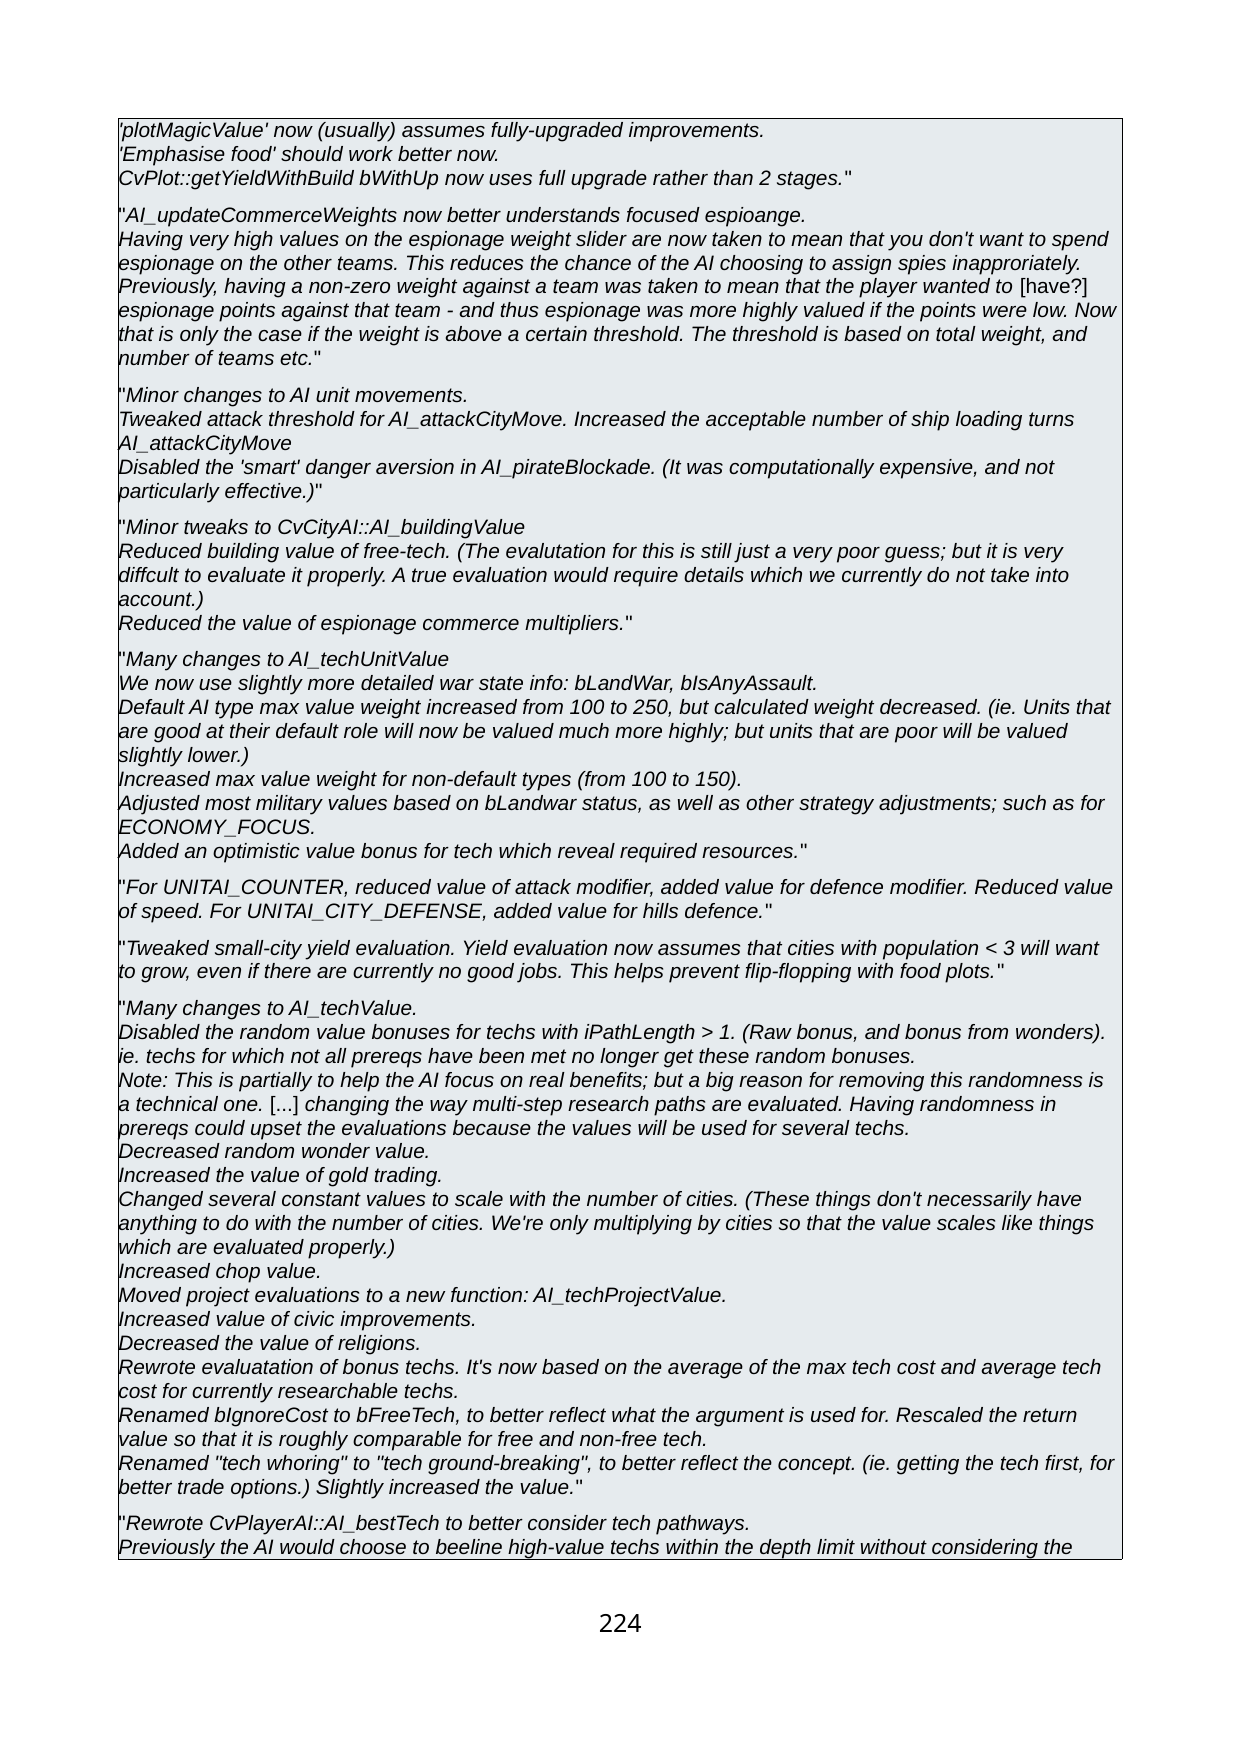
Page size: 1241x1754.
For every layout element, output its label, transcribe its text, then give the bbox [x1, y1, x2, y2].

table_cell 'plotMagicValue' now (usually) assumes fully-upgraded improvements. 'Emphasise food' should work better now. CvPlot::getYieldWithBuild bWithUp now uses full upgrade rather than 2 stages." "AI_updateCommerceWeights now better understands focused espioange. Having very high values on the espionage weight slider are now taken to mean that you don't want to spend espionage on the other teams. This reduces the chance of the AI choosing to assign spies inapproriately. Previously, having a non-zero weight against a team was taken to mean that the player wanted to [have?] espionage points against that team - and thus espionage was more highly valued if the points were low. Now that is only the case if the weight is above a certain threshold. The threshold is based on total weight, and number of teams etc." "Minor changes to AI unit movements. Tweaked attack threshold for AI_attackCityMove. Increased the acceptable number of ship loading turns AI_attackCityMove Disabled the 'smart' danger aversion in AI_pirateBlockade. (It was computationally expensive, and not particularly effective.)" "Minor tweaks to CvCityAI::AI_buildingValue Reduced building value of free-tech. (The evalutation for this is still just a very poor guess; but it is very diffcult to evaluate it properly. A true evaluation would require details which we currently do not take into account.) Reduced the value of espionage commerce multipliers." "Many changes to AI_techUnitValue We now use slightly more detailed war state info: bLandWar, bIsAnyAssault. Default AI type max value weight increased from 100 to 250, but calculated weight decreased. (ie. Units that are good at their default role will now be valued much more highly; but units that are poor will be valued slightly lower.) Increased max value weight for non-default types (from 100 to 150). Adjusted most military values based on bLandwar status, as well as other strategy adjustments; such as for ECONOMY_FOCUS. Added an optimistic value bonus for tech which reveal required resources." "For UNITAI_COUNTER, reduced value of attack modifier, added value for defence modifier. Reduced value of speed. For UNITAI_CITY_DEFENSE, added value for hills defence." "Tweaked small-city yield evaluation. Yield evaluation now assumes that cities with population < 3 will want to grow, even if there are currently no good jobs. This helps prevent flip-flopping with food plots." "Many changes to AI_techValue. Disabled the random value bonuses for techs with iPathLength > 1. (Raw bonus, and bonus from wonders). ie. techs for which not all prereqs have been met no longer get these random bonuses. Note: This is partially to help the AI focus on real benefits; but a big reason for removing this randomness is a technical one. [...] changing the way multi-step research paths are evaluated. Having randomness in prereqs could upset the evaluations because the values will be used for several techs. Decreased random wonder value. Increased the value of gold trading. Changed several constant values to scale with the number of cities. (These things don't necessarily have anything to do with the number of cities. We're only multiplying by cities so that the value scales like things which are evaluated properly.) Increased chop value. Moved project evaluations to a new function: AI_techProjectValue. Increased value of civic improvements. Decreased the value of religions. Rewrote evaluatation of bonus techs. It's now based on the average of the max tech cost and average tech cost for currently researchable techs. Renamed bIgnoreCost to bFreeTech, to better reflect what the argument is used for. Rescaled the return value so that it is roughly comparable for free and non-free tech. Renamed "tech whoring" to "tech ground-breaking", to better reflect the concept. (ie. getting the tech first, for better trade options.) Slightly increased the value." "Rewrote CvPlayerAI::AI_bestTech to better consider tech pathways. Previously the AI would choose to beeline high-value techs within the depth limit without considering the [119, 119, 1122, 1559]
